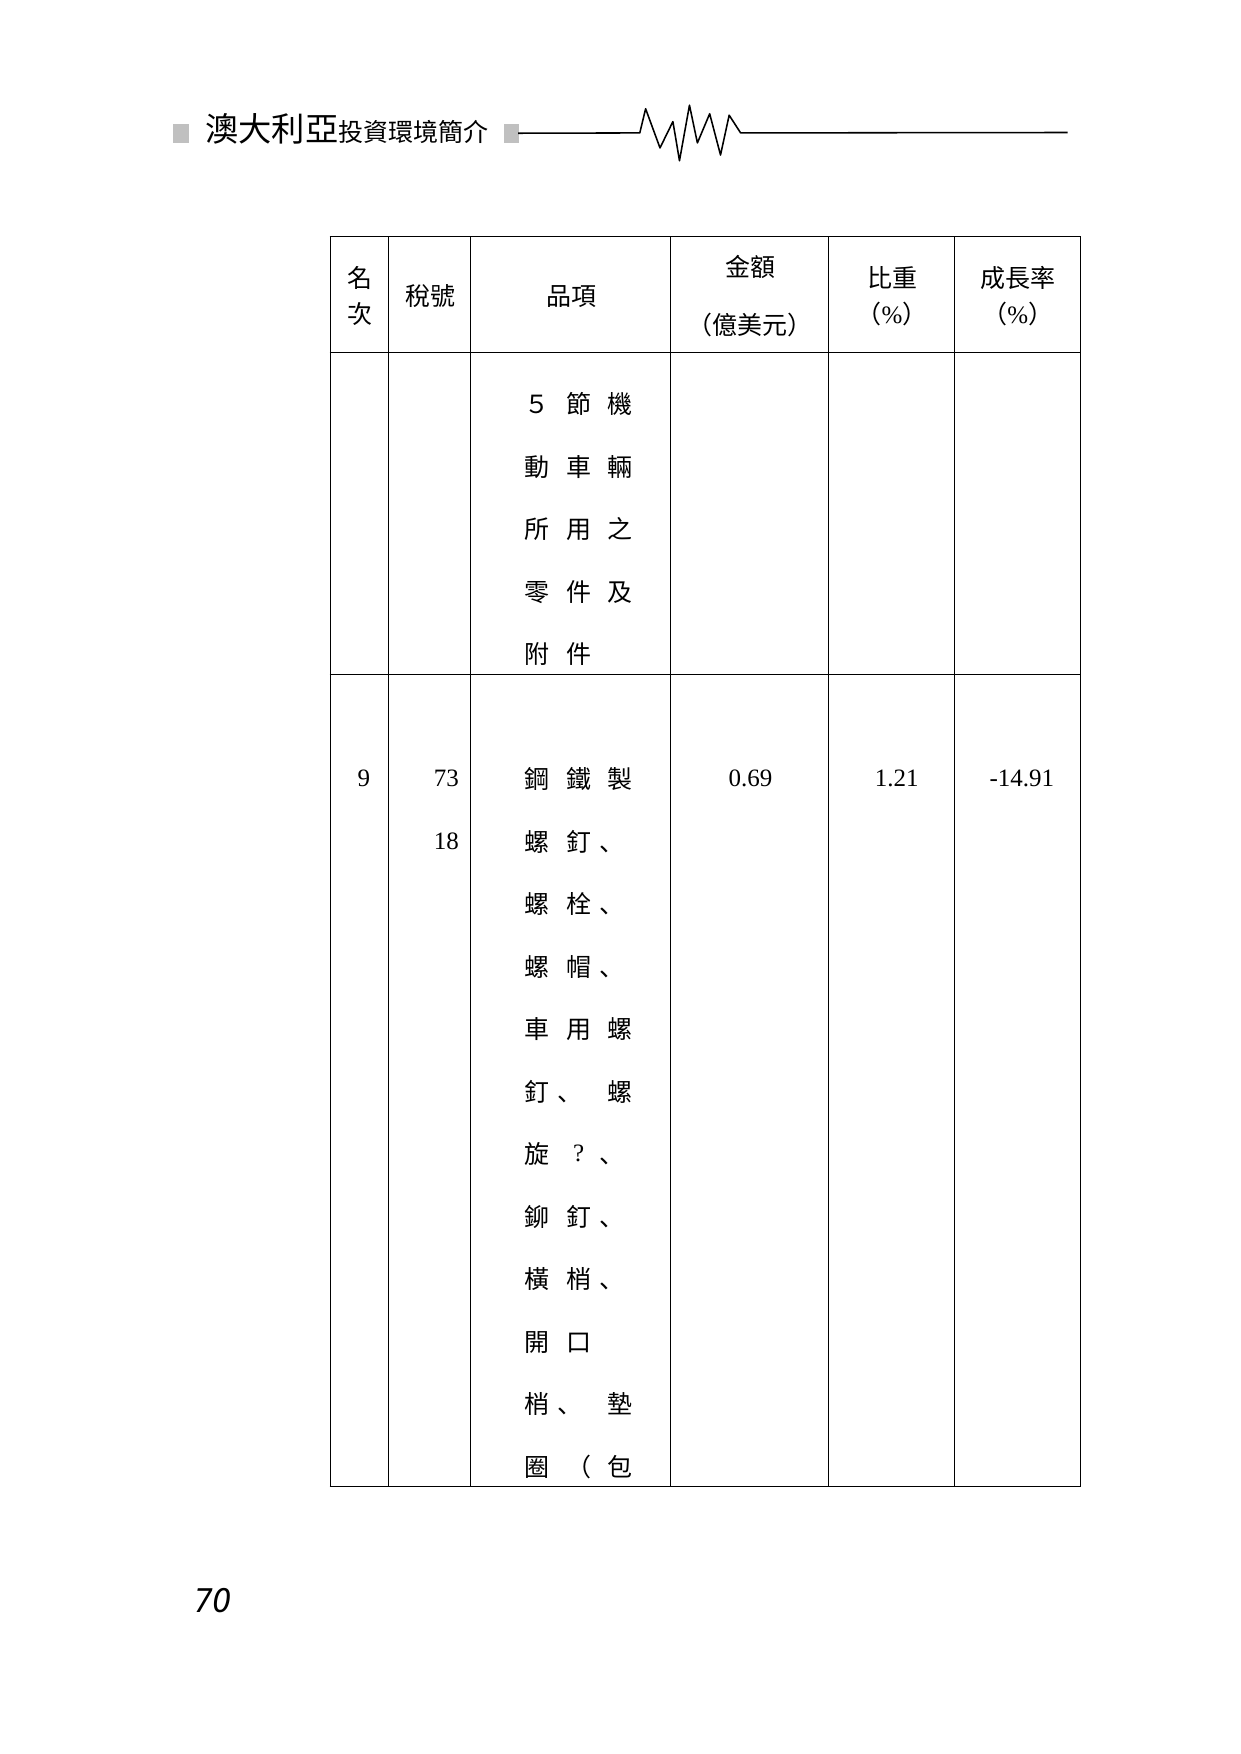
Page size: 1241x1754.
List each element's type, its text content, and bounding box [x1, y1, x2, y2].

table_cell ５節機動車輛所用之零件及附件 [471, 353, 670, 674]
table_header 比重（%） [829, 237, 954, 352]
table_cell 1.21 [829, 675, 954, 1486]
table_cell 9 [331, 675, 388, 1486]
table_header 品項 [471, 237, 670, 352]
table_cell [829, 353, 954, 674]
table_header 名次 [331, 237, 388, 352]
table_cell [389, 353, 470, 674]
table_header 金額 （億美元） [671, 237, 828, 352]
table_header 稅號 [389, 237, 470, 352]
table_cell 鋼鐵製螺釘、螺栓、螺帽、車用螺釘、螺旋?、鉚釘、橫梢、開口梢、墊圈（包 [471, 675, 670, 1486]
table_cell 0.69 [671, 675, 828, 1486]
table_cell -14.91 [955, 675, 1080, 1486]
table_cell 7318 [389, 675, 470, 1486]
table_header 成長率（%） [955, 237, 1080, 352]
table_cell [671, 353, 828, 674]
table_cell [955, 353, 1080, 674]
table_cell [331, 353, 388, 674]
